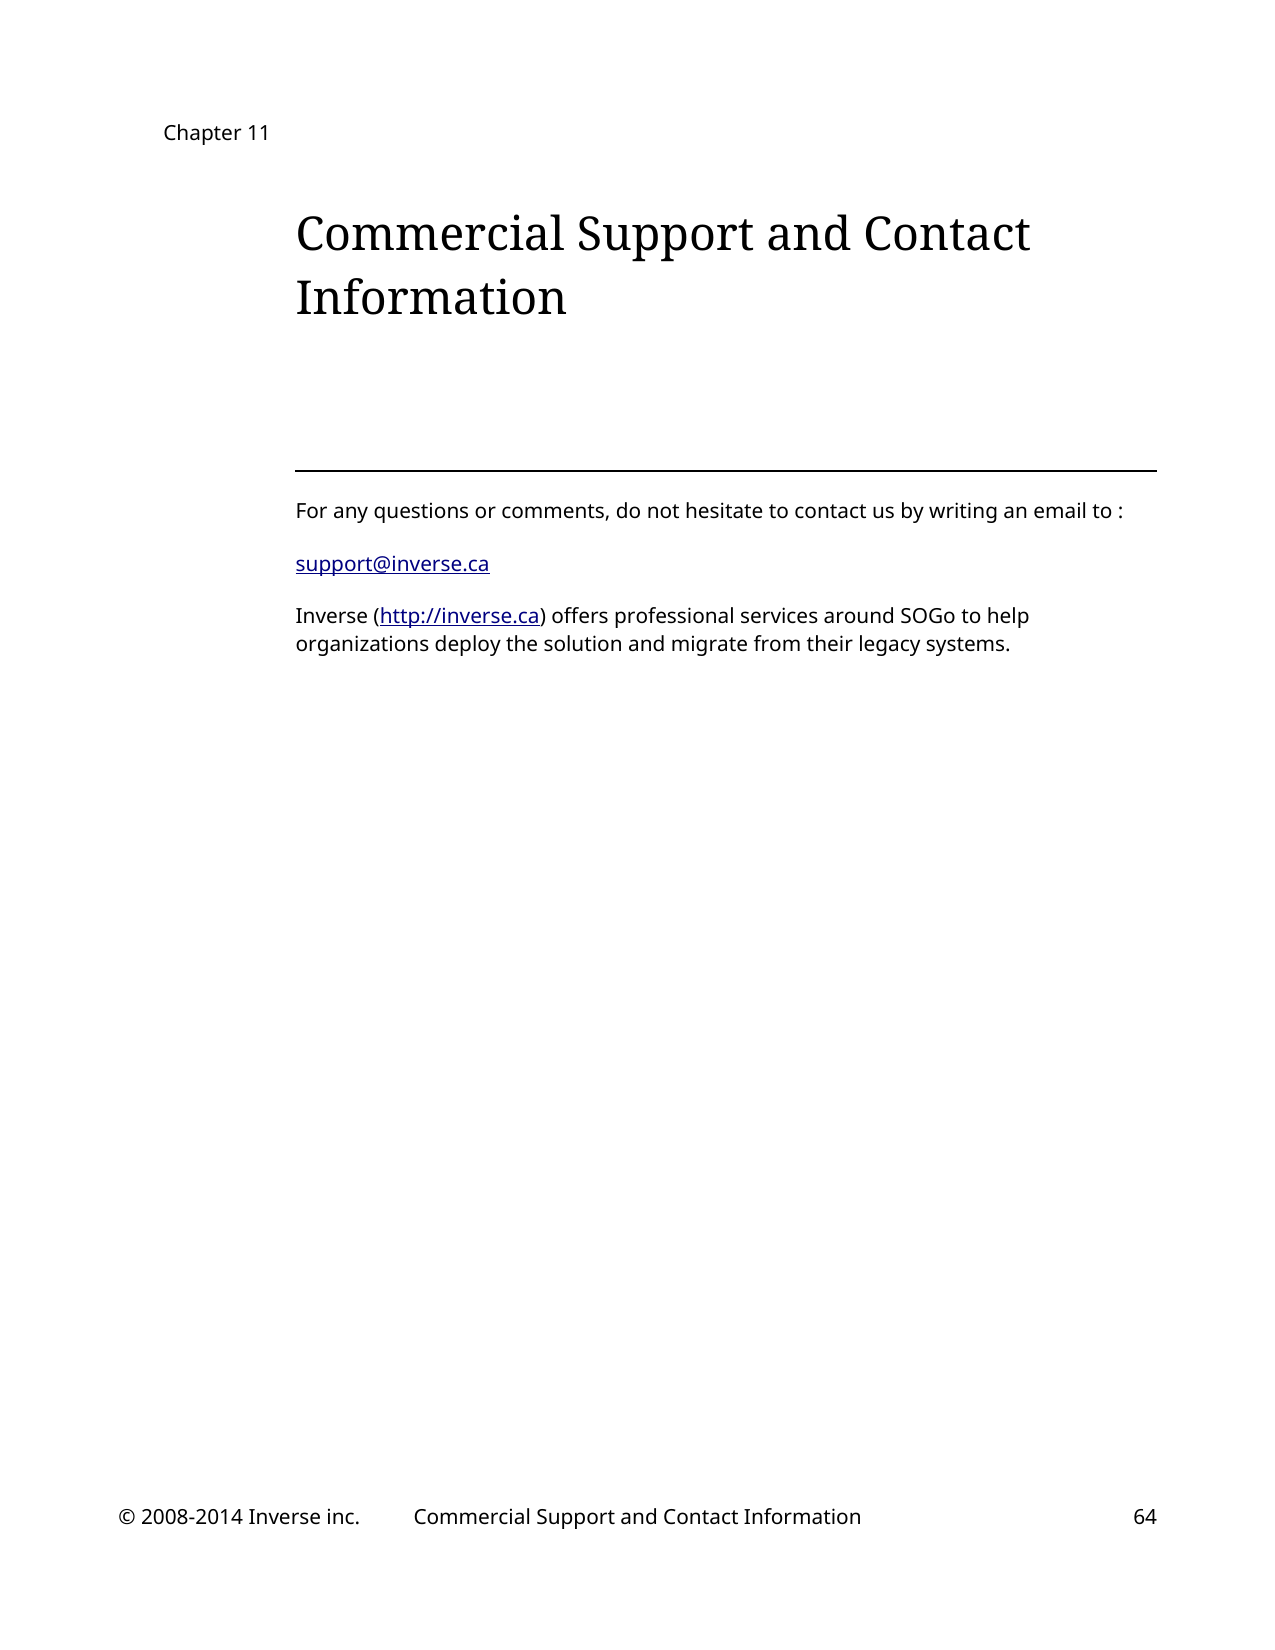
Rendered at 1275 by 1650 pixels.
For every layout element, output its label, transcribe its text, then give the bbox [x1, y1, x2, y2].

text For any questions or comments, do not hesitate to contact us by writing an email to : [295, 497, 1157, 525]
subtitle Commercial Support and Contact Information [295, 201, 1157, 470]
text support@inverse.ca [295, 549, 1157, 577]
text Inverse (http://inverse.ca) offers professional services around SOGo to help organizations deploy the solution and migrate from their legacy systems. [295, 601, 1157, 658]
